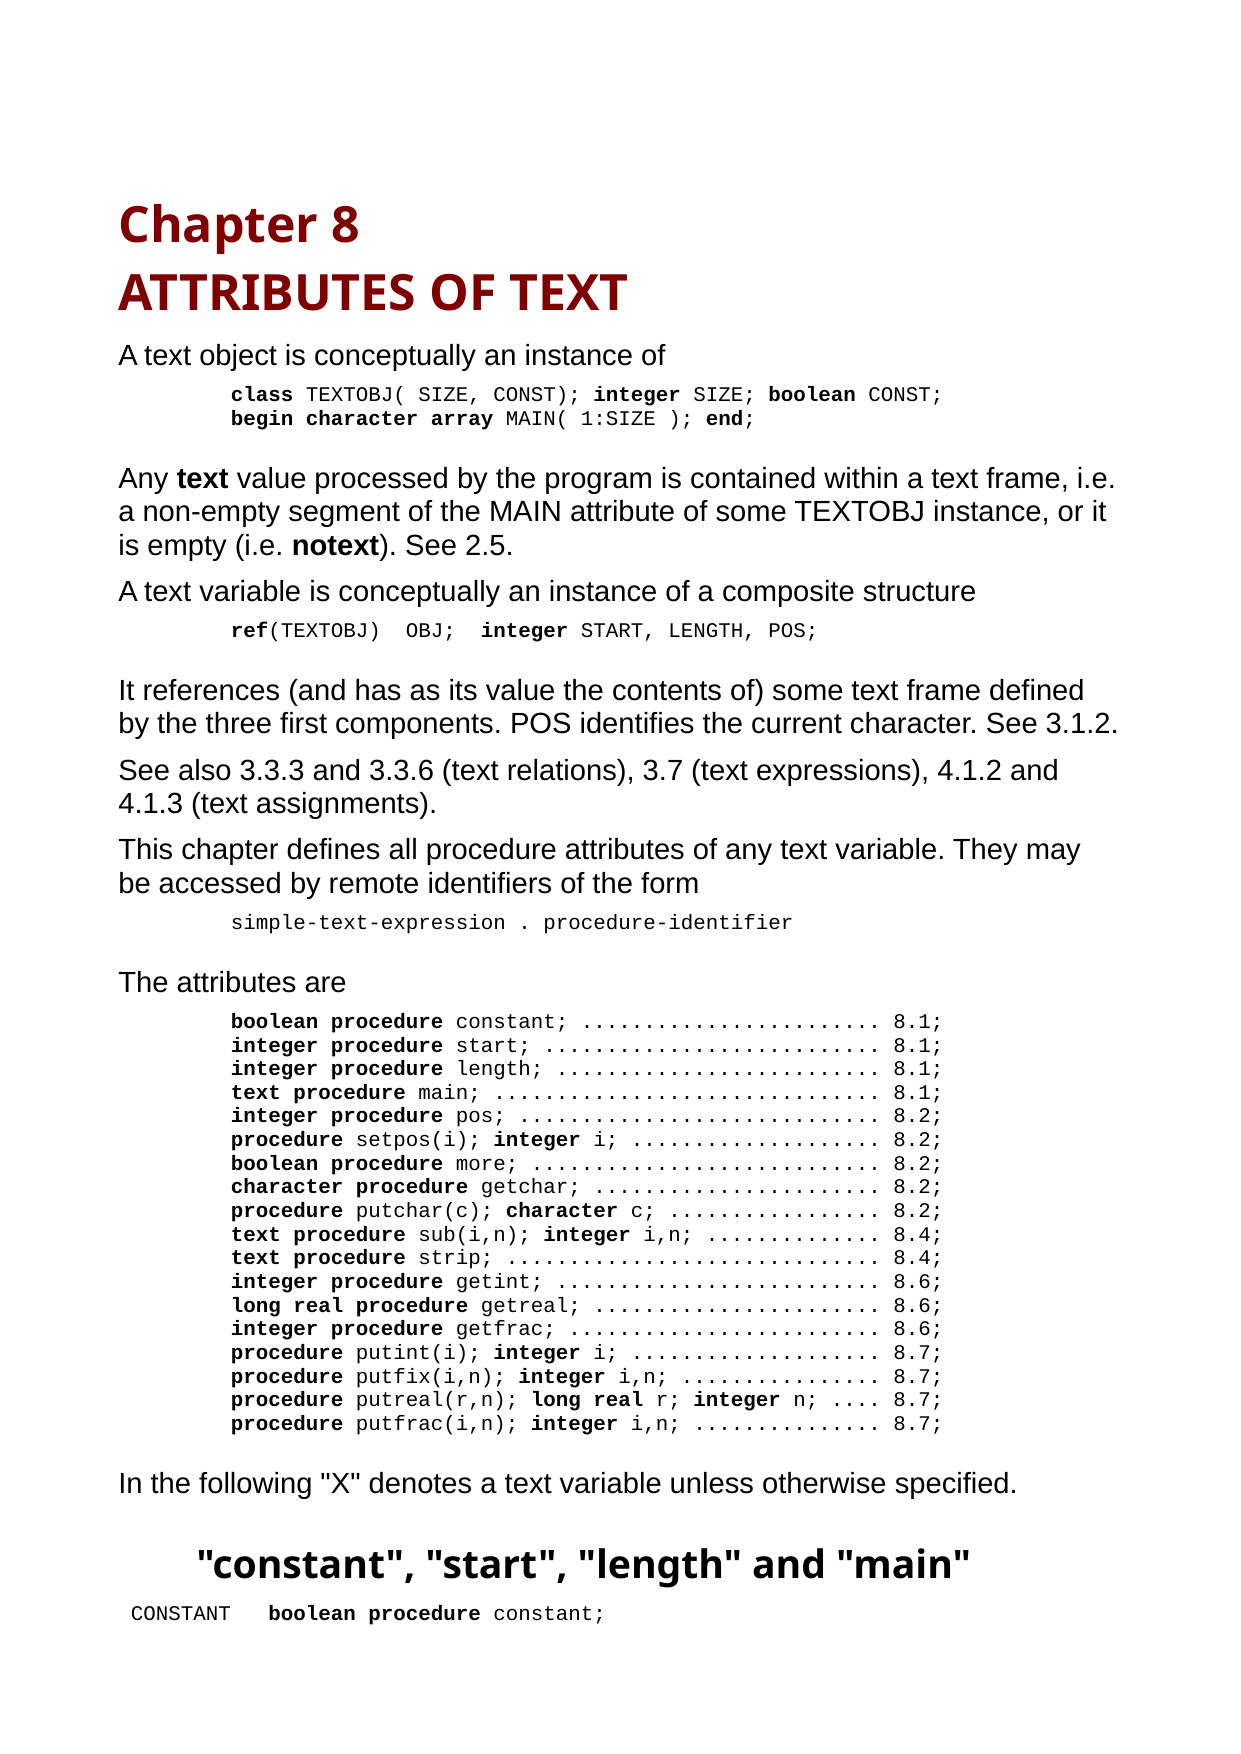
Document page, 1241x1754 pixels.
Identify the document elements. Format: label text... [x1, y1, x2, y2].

text This chapter defines all procedure attributes of any text variable. They may be accessed by remote identifiers of the form [118, 832, 1122, 899]
text simple-text-expression . procedure-identifier [118, 912, 1122, 935]
text procedure putint(i); integer i; .................... 8.7; [118, 1342, 1122, 1366]
text CONSTANT boolean procedure constant; [118, 1603, 1122, 1626]
text It references (and has as its value the contents of) some text frame defined by the three first components. POS identifies the current character. See 3.1.2. [118, 673, 1122, 740]
text integer procedure length; .......................... 8.1; [118, 1058, 1122, 1082]
text text procedure main; ............................... 8.1; [118, 1082, 1122, 1106]
text ref(TEXTOBJ) OBJ; integer START, LENGTH, POS; [118, 620, 1122, 643]
text integer procedure pos; ............................. 8.2; [118, 1106, 1122, 1129]
text boolean procedure constant; ........................ 8.1; [118, 1011, 1122, 1034]
text integer procedure start; ........................... 8.1; [118, 1034, 1122, 1058]
text class TEXTOBJ( SIZE, CONST); integer SIZE; boolean CONST; [118, 384, 1122, 408]
text text procedure strip; .............................. 8.4; [118, 1247, 1122, 1271]
text The attributes are [118, 965, 1122, 998]
text procedure putchar(c); character c; ................. 8.2; [118, 1200, 1122, 1224]
text text procedure sub(i,n); integer i,n; .............. 8.4; [118, 1224, 1122, 1247]
text A text variable is conceptually an instance of a composite structure [118, 574, 1122, 607]
text procedure setpos(i); integer i; .................... 8.2; [118, 1129, 1122, 1153]
text character procedure getchar; ....................... 8.2; [118, 1176, 1122, 1200]
text procedure putfix(i,n); integer i,n; ................ 8.7; [118, 1366, 1122, 1389]
text A text object is conceptually an instance of [118, 338, 1122, 371]
text Any text value processed by the program is contained within a text frame, i.e. a non-empty segment of the MAIN attribute of some TEXTOBJ instance, or it is empty (i.e. notext). See 2.5. [118, 461, 1122, 561]
text integer procedure getfrac; ......................... 8.6; [118, 1318, 1122, 1342]
text long real procedure getreal; ....................... 8.6; [118, 1295, 1122, 1318]
text integer procedure getint; .......................... 8.6; [118, 1271, 1122, 1295]
text procedure putfrac(i,n); integer i,n; ............... 8.7; [118, 1413, 1122, 1437]
text procedure putreal(r,n); long real r; integer n; .... 8.7; [118, 1389, 1122, 1413]
text In the following "X" denotes a text variable unless otherwise specified. [118, 1466, 1122, 1499]
subtitle Chapter 8 ATTRIBUTES OF TEXT [118, 189, 1122, 325]
text begin character array MAIN( 1:SIZE ); end; [118, 408, 1122, 431]
text boolean procedure more; ............................ 8.2; [118, 1153, 1122, 1176]
text See also 3.3.3 and 3.3.6 (text relations), 3.7 (text expressions), 4.1.2 and 4.1.3 (text assignments). [118, 753, 1122, 820]
subtitle "constant", "start", "length" and "main" [196, 1537, 1122, 1590]
